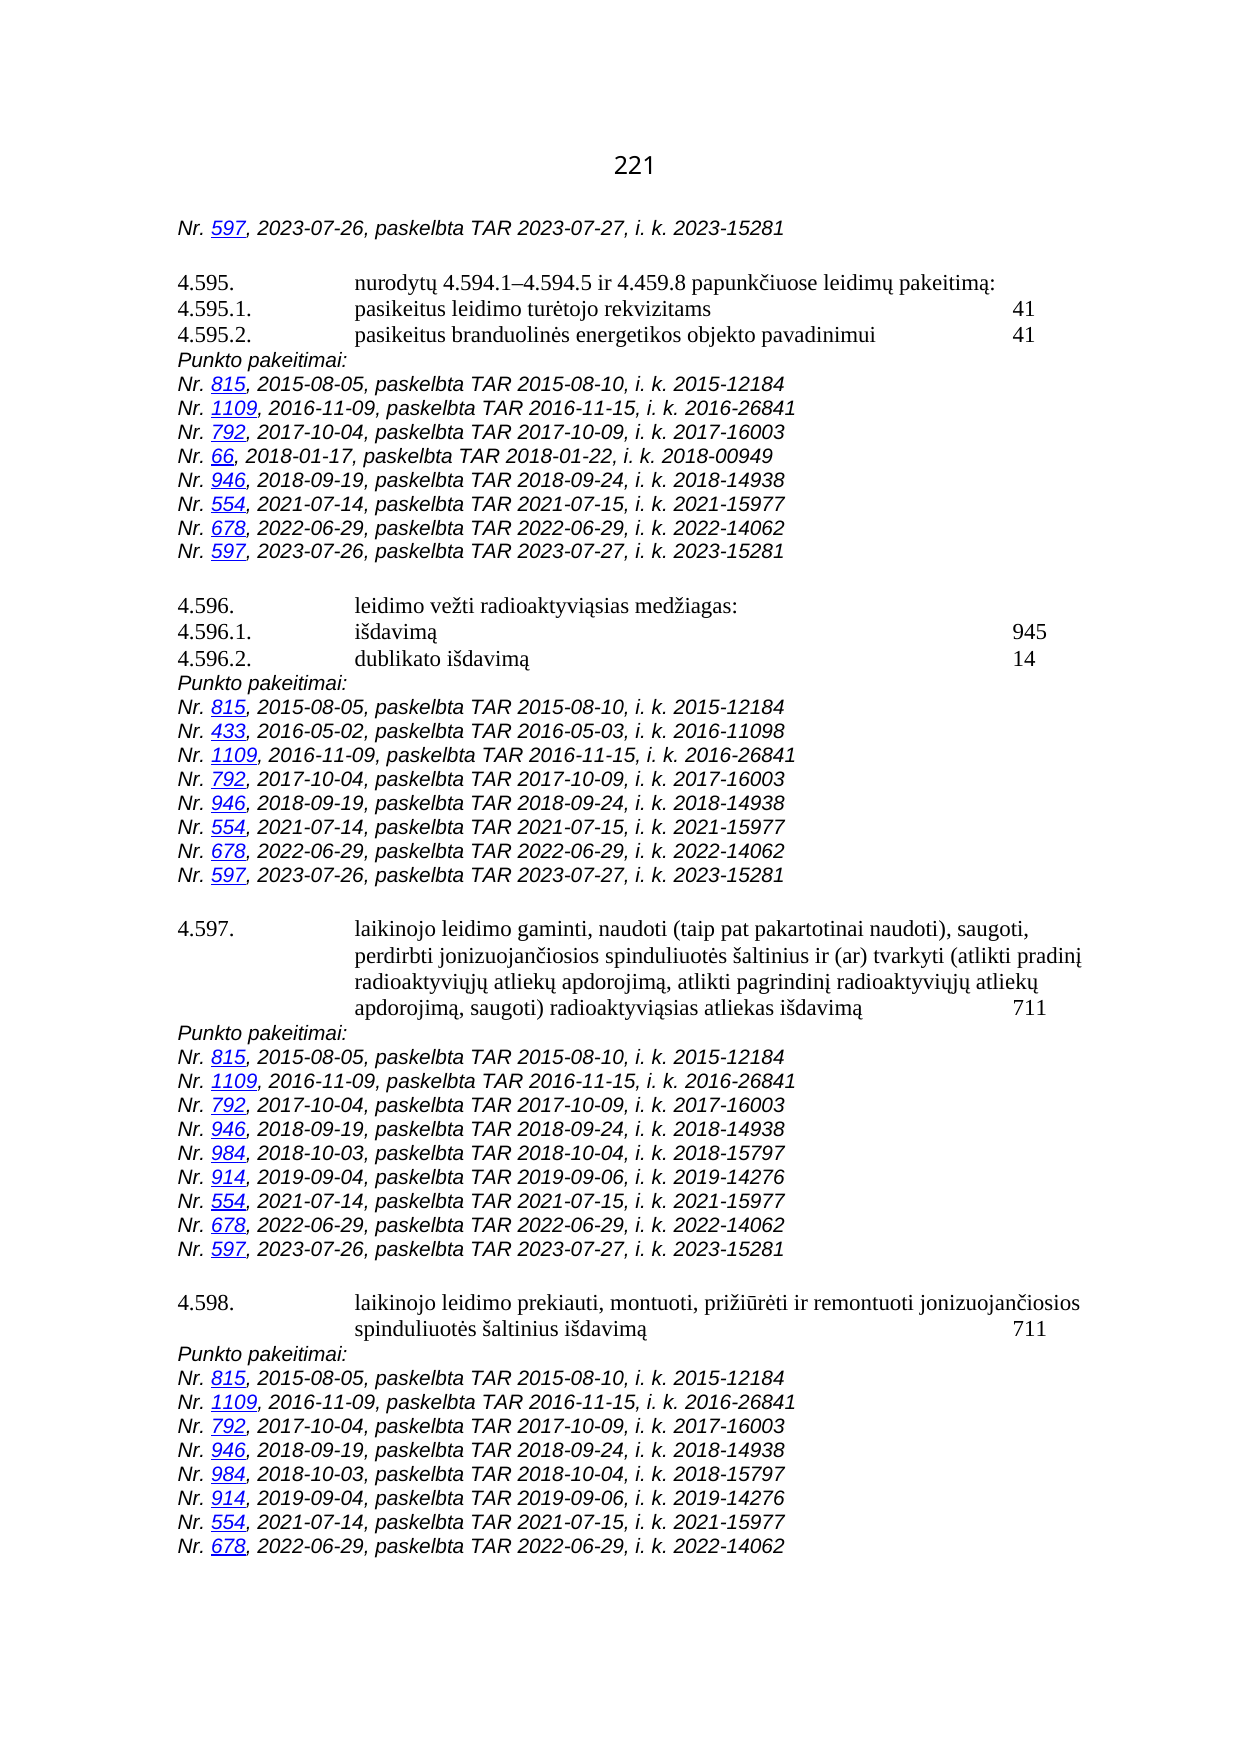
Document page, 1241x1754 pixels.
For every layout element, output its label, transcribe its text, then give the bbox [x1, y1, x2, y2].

text Nr. 914, 2019-09-04, paskelbta TAR 2019-09-06, i. k. 2019-14276 [177, 1486, 1092, 1509]
text Nr. 597, 2023-07-26, paskelbta TAR 2023-07-27, i. k. 2023-15281 [177, 863, 1092, 887]
text Nr. 554, 2021-07-14, paskelbta TAR 2021-07-15, i. k. 2021-15977 [177, 815, 1092, 839]
text Nr. 597, 2023-07-26, paskelbta TAR 2023-07-27, i. k. 2023-15281 [177, 216, 1092, 240]
text Nr. 678, 2022-06-29, paskelbta TAR 2022-06-29, i. k. 2022-14062 [177, 1212, 1092, 1236]
text Punkto pakeitimai: [177, 1342, 1092, 1366]
text Nr. 815, 2015-08-05, paskelbta TAR 2015-08-10, i. k. 2015-12184 [177, 1366, 1092, 1390]
text 4.596. leidimo vežti radioaktyviąsias medžiagas: [177, 592, 1092, 618]
text Nr. 792, 2017-10-04, paskelbta TAR 2017-10-09, i. k. 2017-16003 [177, 1414, 1092, 1438]
text Nr. 792, 2017-10-04, paskelbta TAR 2017-10-09, i. k. 2017-16003 [177, 767, 1092, 791]
text Nr. 1109, 2016-11-09, paskelbta TAR 2016-11-15, i. k. 2016-26841 [177, 1069, 1092, 1093]
text Nr. 554, 2021-07-14, paskelbta TAR 2021-07-15, i. k. 2021-15977 [177, 1188, 1092, 1212]
text Nr. 1109, 2016-11-09, paskelbta TAR 2016-11-15, i. k. 2016-26841 [177, 396, 1092, 419]
text Nr. 984, 2018-10-03, paskelbta TAR 2018-10-04, i. k. 2018-15797 [177, 1462, 1092, 1486]
text Nr. 597, 2023-07-26, paskelbta TAR 2023-07-27, i. k. 2023-15281 [177, 539, 1092, 563]
text Nr. 554, 2021-07-14, paskelbta TAR 2021-07-15, i. k. 2021-15977 [177, 491, 1092, 515]
text Punkto pakeitimai: [177, 348, 1092, 372]
text 4.596.1. išdavimą 945 [177, 618, 1092, 645]
text 4.595. nurodytų 4.594.1–4.594.5 ir 4.459.8 papunkčiuose leidimų pakeitimą: [177, 268, 1092, 295]
text Nr. 946, 2018-09-19, paskelbta TAR 2018-09-24, i. k. 2018-14938 [177, 1438, 1092, 1462]
text Nr. 597, 2023-07-26, paskelbta TAR 2023-07-27, i. k. 2023-15281 [177, 1236, 1092, 1260]
text Nr. 946, 2018-09-19, paskelbta TAR 2018-09-24, i. k. 2018-14938 [177, 791, 1092, 815]
text Nr. 554, 2021-07-14, paskelbta TAR 2021-07-15, i. k. 2021-15977 [177, 1509, 1092, 1533]
text Punkto pakeitimai: [177, 671, 1092, 695]
text Nr. 1109, 2016-11-09, paskelbta TAR 2016-11-15, i. k. 2016-26841 [177, 1390, 1092, 1414]
text Nr. 946, 2018-09-19, paskelbta TAR 2018-09-24, i. k. 2018-14938 [177, 467, 1092, 491]
text Punkto pakeitimai: [177, 1021, 1092, 1045]
text Nr. 678, 2022-06-29, paskelbta TAR 2022-06-29, i. k. 2022-14062 [177, 1533, 1092, 1557]
text 4.595.1. pasikeitus leidimo turėtojo rekvizitams 41 [177, 295, 1092, 321]
text Nr. 1109, 2016-11-09, paskelbta TAR 2016-11-15, i. k. 2016-26841 [177, 743, 1092, 767]
text Nr. 792, 2017-10-04, paskelbta TAR 2017-10-09, i. k. 2017-16003 [177, 1093, 1092, 1117]
text Nr. 678, 2022-06-29, paskelbta TAR 2022-06-29, i. k. 2022-14062 [177, 839, 1092, 863]
text 4.595.2. pasikeitus branduolinės energetikos objekto pavadinimui 41 [177, 321, 1092, 348]
text Nr. 66, 2018-01-17, paskelbta TAR 2018-01-22, i. k. 2018-00949 [177, 443, 1092, 467]
text Nr. 433, 2016-05-02, paskelbta TAR 2016-05-03, i. k. 2016-11098 [177, 719, 1092, 743]
text Nr. 914, 2019-09-04, paskelbta TAR 2019-09-06, i. k. 2019-14276 [177, 1164, 1092, 1188]
text Nr. 984, 2018-10-03, paskelbta TAR 2018-10-04, i. k. 2018-15797 [177, 1141, 1092, 1164]
text Nr. 678, 2022-06-29, paskelbta TAR 2022-06-29, i. k. 2022-14062 [177, 515, 1092, 539]
text 4.598. laikinojo leidimo prekiauti, montuoti, prižiūrėti ir remontuoti jonizuojančiosios spinduliuotės šaltinius išdavimą 711 [177, 1289, 1092, 1342]
text Nr. 815, 2015-08-05, paskelbta TAR 2015-08-10, i. k. 2015-12184 [177, 695, 1092, 719]
text 4.597. laikinojo leidimo gaminti, naudoti (taip pat pakartotinai naudoti), saugoti, perdirbti jonizuojančiosios spinduliuotės šaltinius ir (ar) tvarkyti (atlikti pradinį radioaktyviųjų atliekų apdorojimą, atlikti pagrindinį radioaktyviųjų atliekų apdorojimą, saugoti) radioaktyviąsias atliekas išdavimą 711 [177, 915, 1092, 1021]
text 4.596.2. dublikato išdavimą 14 [177, 645, 1092, 671]
text Nr. 946, 2018-09-19, paskelbta TAR 2018-09-24, i. k. 2018-14938 [177, 1117, 1092, 1141]
text Nr. 792, 2017-10-04, paskelbta TAR 2017-10-09, i. k. 2017-16003 [177, 419, 1092, 443]
text Nr. 815, 2015-08-05, paskelbta TAR 2015-08-10, i. k. 2015-12184 [177, 1045, 1092, 1069]
text Nr. 815, 2015-08-05, paskelbta TAR 2015-08-10, i. k. 2015-12184 [177, 372, 1092, 396]
